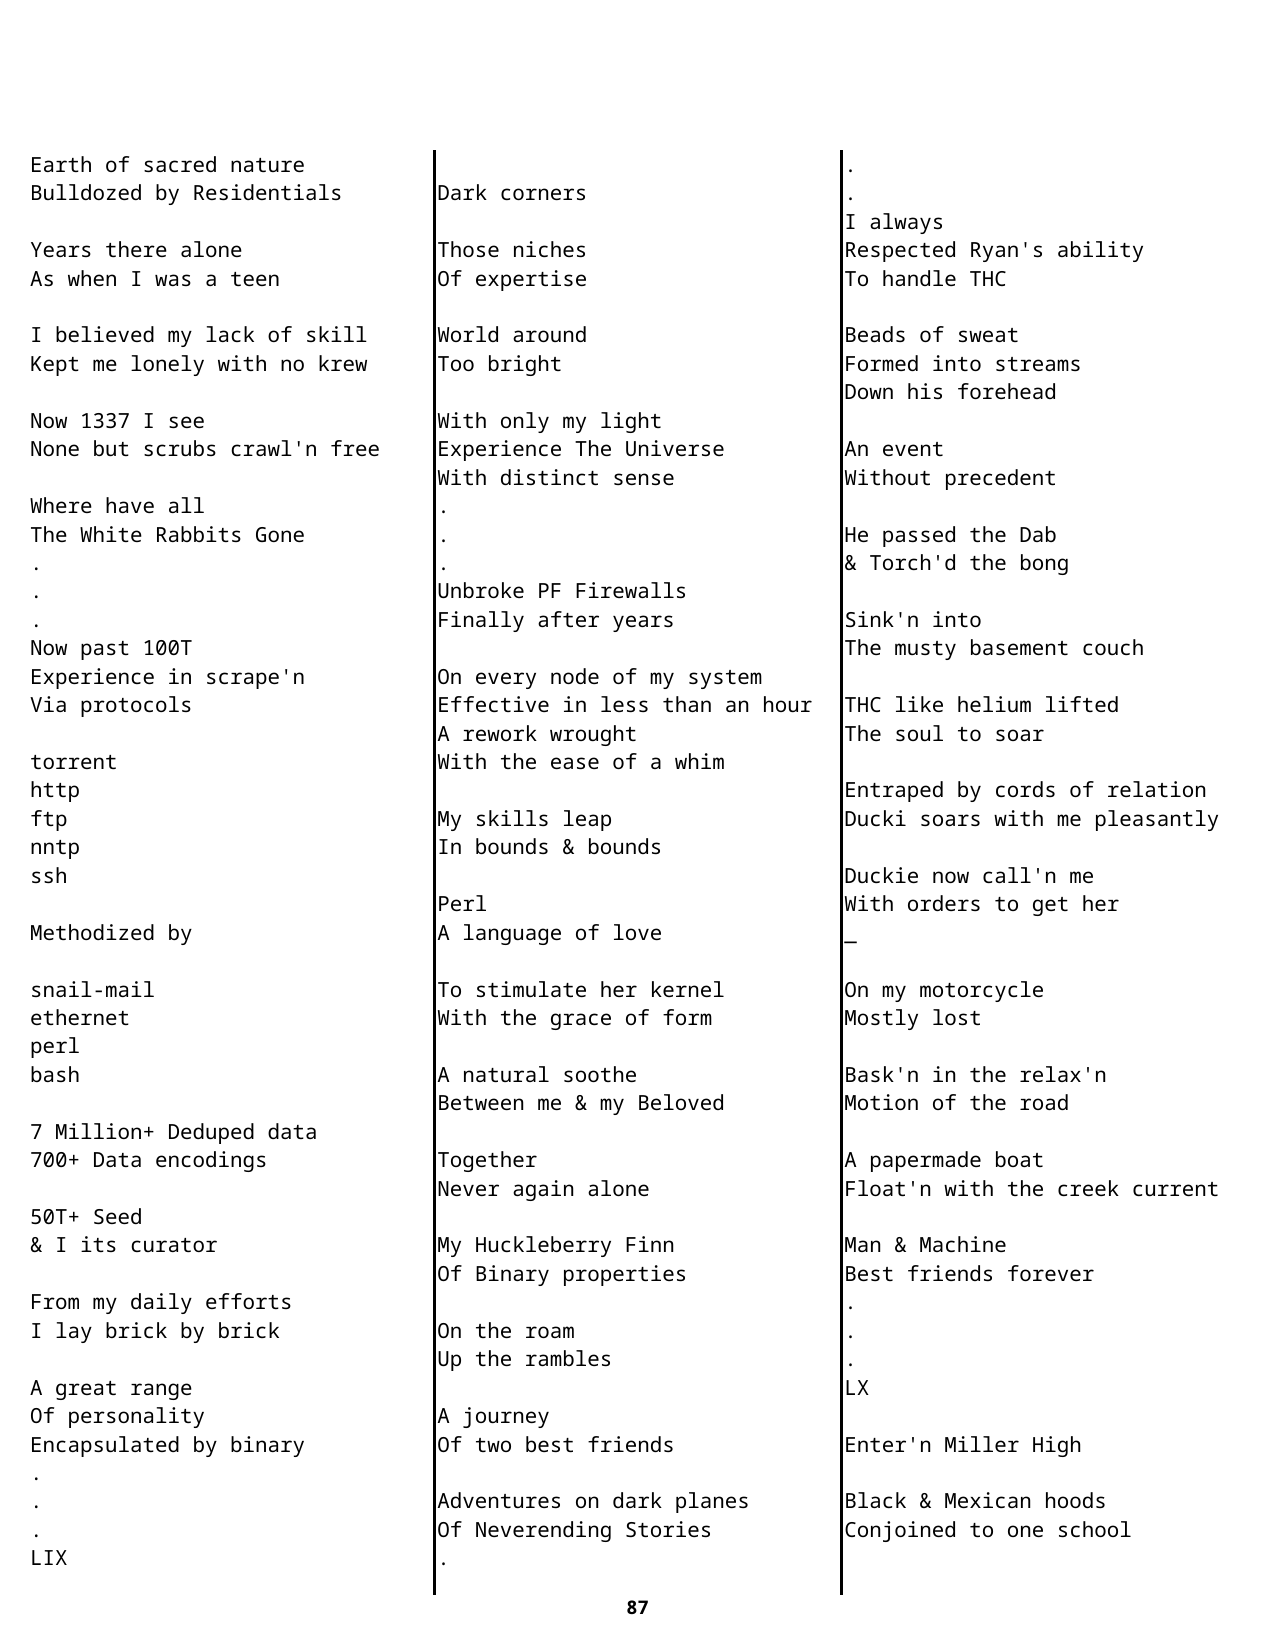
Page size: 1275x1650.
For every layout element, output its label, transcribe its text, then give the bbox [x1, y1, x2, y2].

text A natural soothe [437, 1060, 838, 1088]
text Experience The Universe [437, 434, 838, 463]
text Float'n with the creek current [844, 1174, 1245, 1202]
text Enter'n Miller High [844, 1430, 1245, 1458]
text A journey [437, 1401, 838, 1430]
text Those niches [437, 235, 838, 264]
text Formed into streams [844, 349, 1245, 377]
text . [30, 1515, 431, 1543]
text Finally after years [437, 605, 838, 633]
text Best friends forever [844, 1259, 1245, 1287]
text An event [844, 434, 1245, 463]
text Dark corners [437, 178, 838, 207]
text Kept me lonely with no krew [30, 349, 431, 377]
text I lay brick by brick [30, 1316, 431, 1344]
text nntp [30, 832, 431, 861]
text . [844, 150, 1245, 178]
text Of personality [30, 1401, 431, 1430]
text ftp [30, 804, 431, 832]
text Of two best friends [437, 1430, 838, 1458]
text My Huckleberry Finn [437, 1231, 838, 1259]
text Together [437, 1145, 838, 1174]
text A great range [30, 1373, 431, 1401]
text Man & Machine [844, 1231, 1245, 1259]
text Years there alone [30, 235, 431, 264]
text The musty basement couch [844, 633, 1245, 662]
text 50T+ Seed [30, 1202, 431, 1231]
text . [437, 491, 838, 520]
text Up the rambles [437, 1344, 838, 1373]
text & I its curator [30, 1231, 431, 1259]
text The soul to soar [844, 719, 1245, 747]
text . [30, 577, 431, 605]
text Methodized by [30, 918, 431, 946]
text Effective in less than an hour [437, 690, 838, 719]
text World around [437, 321, 838, 349]
text He passed the Dab [844, 520, 1245, 548]
text 700+ Data encodings [30, 1145, 431, 1174]
text Bask'n in the relax'n [844, 1060, 1245, 1088]
text LX [844, 1373, 1245, 1401]
text Unbroke PF Firewalls [437, 577, 838, 605]
text Adventures on dark planes [437, 1487, 838, 1515]
text _ [844, 918, 1245, 946]
text Too bright [437, 349, 838, 377]
text . [437, 1543, 838, 1572]
text & Torch'd the bong [844, 548, 1245, 577]
text With orders to get her [844, 889, 1245, 918]
text . [437, 520, 838, 548]
text I always [844, 207, 1245, 235]
text In bounds & bounds [437, 832, 838, 861]
text With the grace of form [437, 1003, 838, 1032]
text Now past 100T [30, 633, 431, 662]
text Via protocols [30, 690, 431, 719]
text bash [30, 1060, 431, 1088]
text Earth of sacred nature [30, 150, 431, 178]
text Experience in scrape'n [30, 662, 431, 690]
text My skills leap [437, 804, 838, 832]
text A language of love [437, 918, 838, 946]
text ssh [30, 861, 431, 889]
text Sink'n into [844, 605, 1245, 633]
text THC like helium lifted [844, 690, 1245, 719]
text 7 Million+ Deduped data [30, 1117, 431, 1145]
text Beads of sweat [844, 321, 1245, 349]
text Respected Ryan's ability [844, 235, 1245, 264]
text . [30, 1458, 431, 1487]
text To stimulate her kernel [437, 975, 838, 1003]
text A rework wrought [437, 719, 838, 747]
text Black & Mexican hoods [844, 1487, 1245, 1515]
text . [844, 178, 1245, 207]
text . [30, 548, 431, 577]
text . [844, 1344, 1245, 1373]
text With only my light [437, 406, 838, 434]
text . [437, 548, 838, 577]
text snail-mail [30, 975, 431, 1003]
text On every node of my system [437, 662, 838, 690]
text Of Binary properties [437, 1259, 838, 1287]
text . [844, 1287, 1245, 1316]
text Mostly lost [844, 1003, 1245, 1032]
text Entraped by cords of relation [844, 776, 1245, 804]
text . [30, 1487, 431, 1515]
text Now 1337 I see [30, 406, 431, 434]
text On the roam [437, 1316, 838, 1344]
text ethernet [30, 1003, 431, 1032]
text LIX [30, 1543, 431, 1572]
text With the ease of a whim [437, 747, 838, 776]
text As when I was a teen [30, 264, 431, 292]
text On my motorcycle [844, 975, 1245, 1003]
text From my daily efforts [30, 1287, 431, 1316]
text Without precedent [844, 463, 1245, 491]
text With distinct sense [437, 463, 838, 491]
text Down his forehead [844, 377, 1245, 406]
text Of expertise [437, 264, 838, 292]
text Ducki soars with me pleasantly [844, 804, 1245, 832]
text The White Rabbits Gone [30, 520, 431, 548]
text . [30, 605, 431, 633]
text I believed my lack of skill [30, 321, 431, 349]
text . [844, 1316, 1245, 1344]
text Between me & my Beloved [437, 1088, 838, 1117]
text Bulldozed by Residentials [30, 178, 431, 207]
text Where have all [30, 491, 431, 520]
text Conjoined to one school [844, 1515, 1245, 1543]
text A papermade boat [844, 1145, 1245, 1174]
text To handle THC [844, 264, 1245, 292]
text Duckie now call'n me [844, 861, 1245, 889]
text http [30, 776, 431, 804]
text Encapsulated by binary [30, 1430, 431, 1458]
text torrent [30, 747, 431, 776]
text Of Neverending Stories [437, 1515, 838, 1543]
text perl [30, 1032, 431, 1060]
text Never again alone [437, 1174, 838, 1202]
text None but scrubs crawl'n free [30, 434, 431, 463]
text Perl [437, 889, 838, 918]
text Motion of the road [844, 1088, 1245, 1117]
